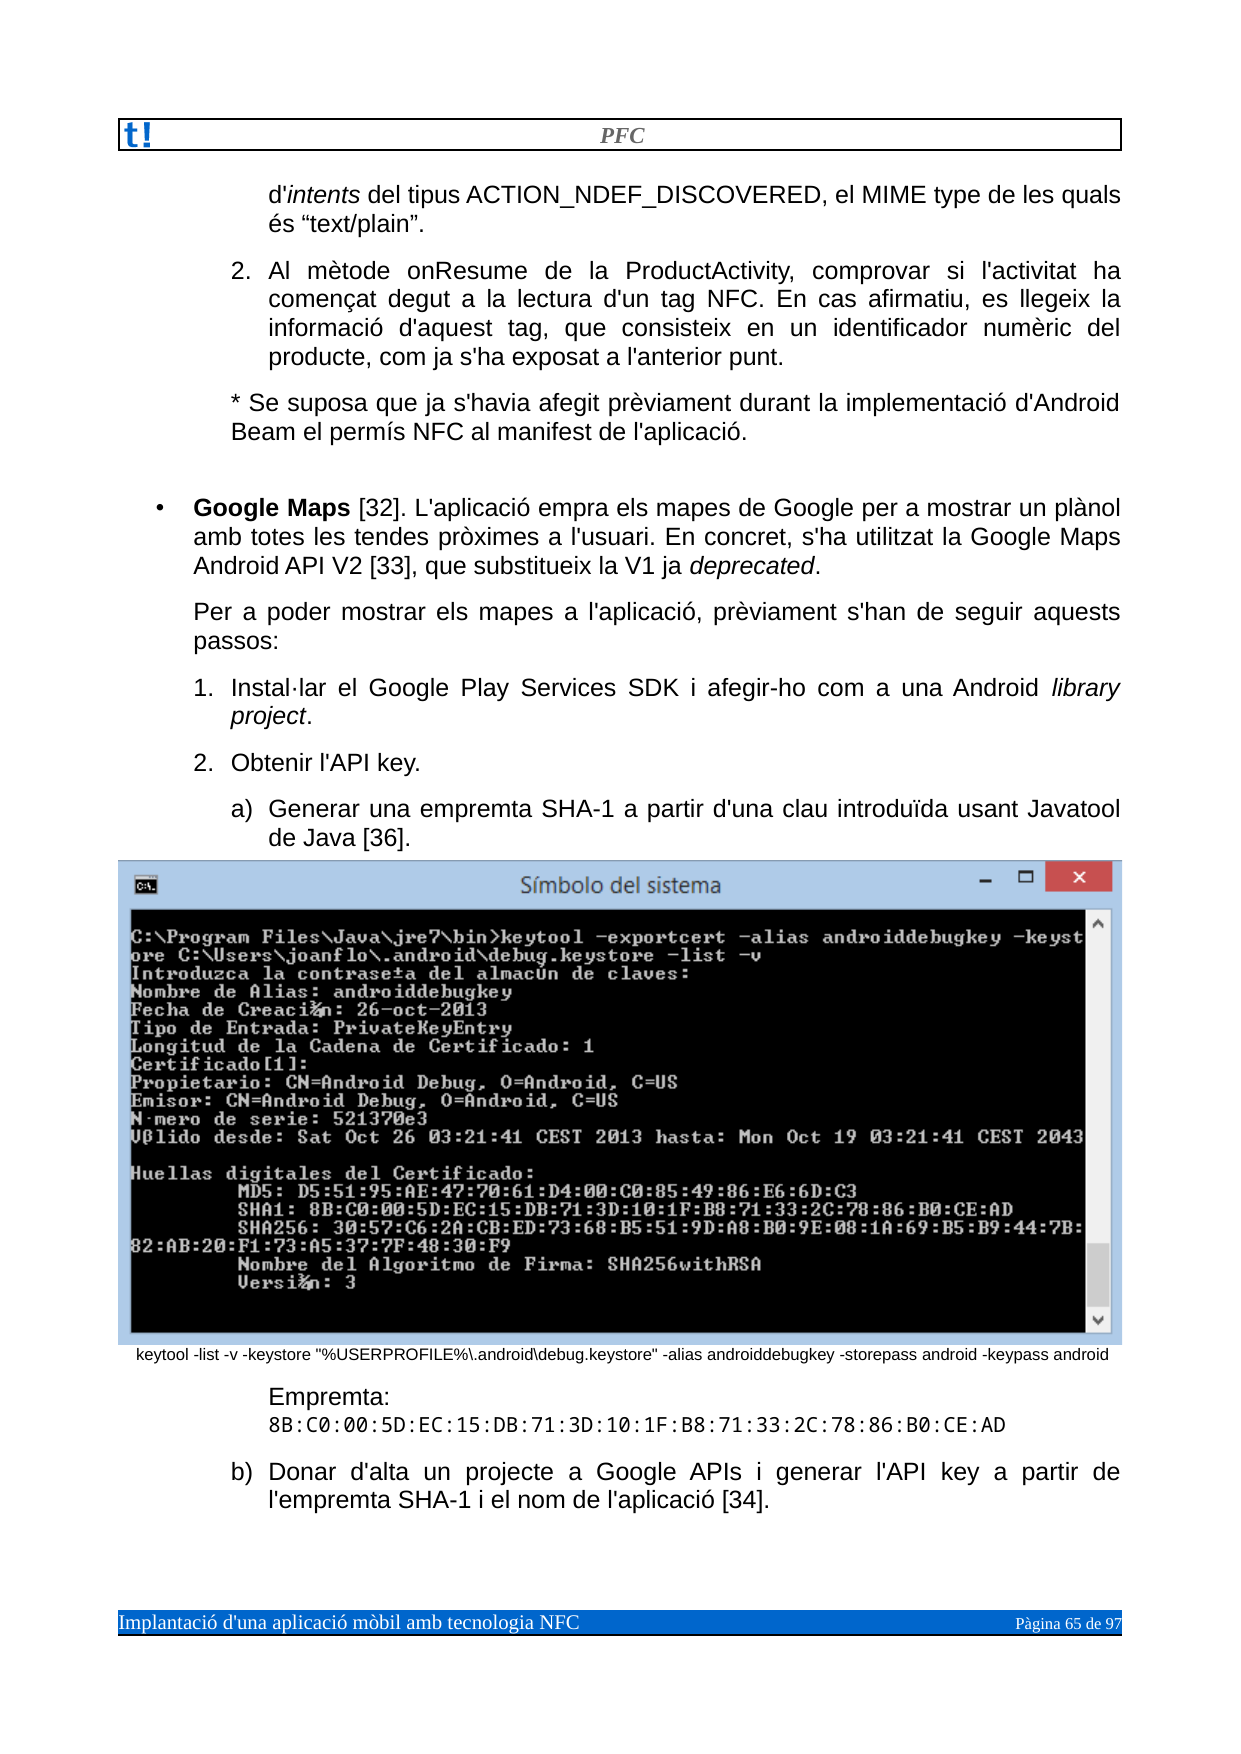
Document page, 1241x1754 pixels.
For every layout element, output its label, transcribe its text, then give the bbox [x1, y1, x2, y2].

list Google Maps [32]. L'aplicació empra els mapes de Google per a mostrar un plànol amb totes les tendes pròximes a l'usuari. En concret, s'ha utilitzat la Google Maps Android API V2 [33], que substitueix la V1 ja deprecated. [156, 493, 1122, 580]
list Donar d'alta un projecte a Google APIs i generar l'API key a partir de l'empremta SHA-1 i el nom de l'aplicació [34]. [231, 1456, 1122, 1514]
list Per a poder mostrar els mapes a l'aplicació, prèviament s'han de seguir aquests passos: [156, 597, 1122, 655]
list Generar una empremta SHA-1 a partir d'una clau introduïda usant Javatool de Java [36]. [231, 794, 1122, 852]
picture [118, 860, 1123, 1345]
list d'intents del tipus ACTION_NDEF_DISCOVERED, el MIME type de les quals és “text/plain”. [231, 181, 1122, 238]
picture [123, 121, 151, 148]
text keytool -list -v -keystore "%USERPROFILE%\.android\debug.keystore" -alias androiddebugkey -storepass android -keypass android [118, 1345, 1122, 1364]
list Empremta: 8B:C0:00:5D:EC:15:DB:71:3D:10:1F:B8:71:33:2C:78:86:B0:CE:AD [231, 1382, 1122, 1439]
list * Se suposa que ja s'havia afegit prèviament durant la implementació d'Android Beam el permís NFC al manifest de l'aplicació. [193, 388, 1122, 446]
list Al mètode onResume de la ProductActivity, comprovar si l'activitat ha començat degut a la lectura d'un tag NFC. En cas afirmatiu, es llegeix la informació d'aquest tag, que consisteix en un identificador numèric del producte, com ja s'ha exposat a l'anterior punt. [231, 256, 1122, 371]
list Obtenir l'API key. [193, 748, 1122, 777]
list Instal·lar el Google Play Services SDK i afegir-ho com a una Android library project. [193, 673, 1122, 730]
